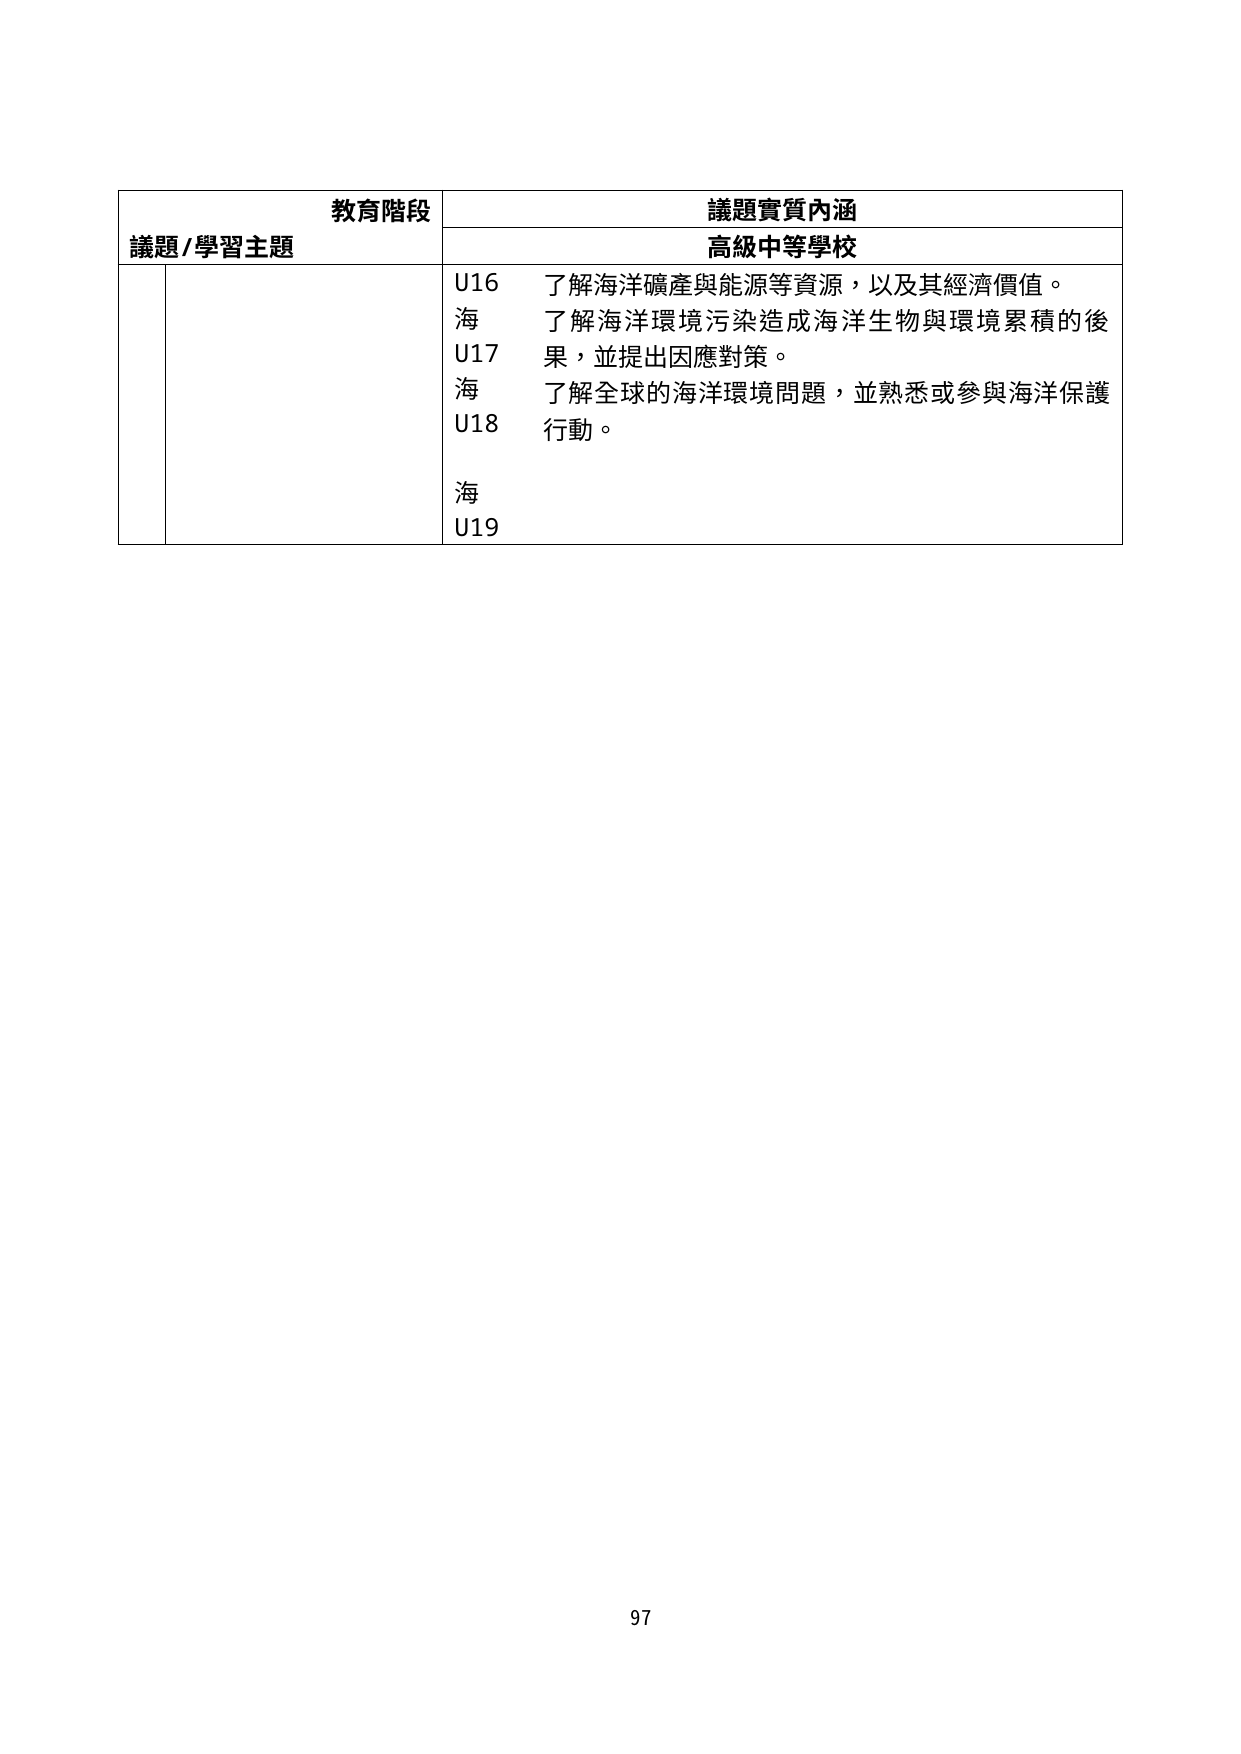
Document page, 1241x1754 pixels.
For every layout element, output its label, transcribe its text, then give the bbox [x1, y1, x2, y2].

table_cell U16 海U17 海U18 海U19 [443, 265, 532, 544]
table_cell [166, 265, 442, 544]
table_cell 了解海洋礦產與能源等資源，以及其經濟價值。 了解海洋環境污染造成海洋生物與環境累積的後果，並提出因應對策。 了解全球的海洋環境問題，並熟悉或參與海洋保護行動。 [532, 265, 1122, 544]
table_header 議題實質內涵 [443, 191, 1122, 227]
table_cell 高級中等學校 [443, 228, 1122, 264]
table_cell [119, 265, 165, 544]
table_header 教育階段 議題/學習主題 [119, 191, 442, 264]
